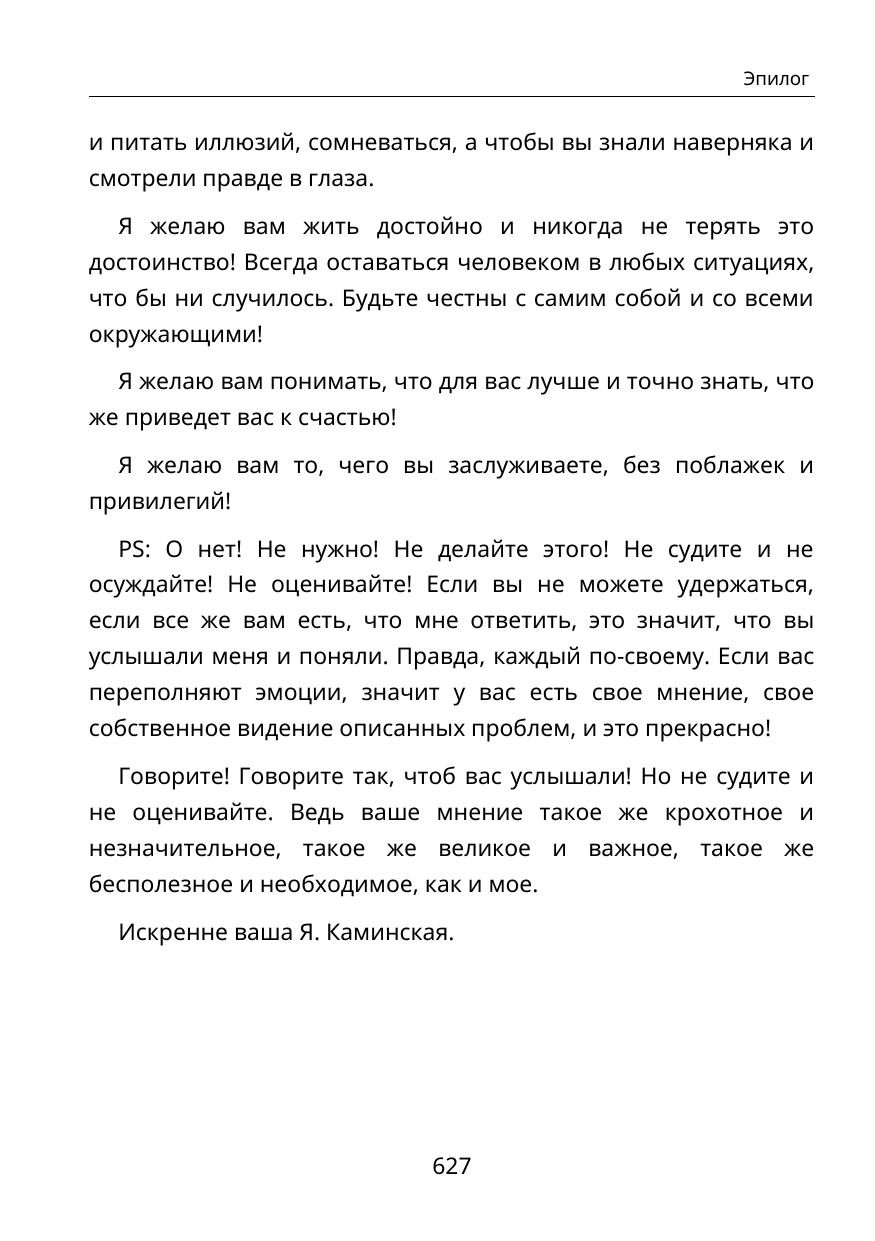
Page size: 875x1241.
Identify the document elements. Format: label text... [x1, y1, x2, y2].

text PS: О нет! Не нужно! Не делайте этого! Не судите и не осуждайте! Не оценивайте! Если вы не можете удержаться, если все же вам есть, что мне ответить, это значит, что вы услышали меня и поняли. Правда, каждый по-своему. Если вас переполняют эмоции, значит у вас есть свое мнение, свое собственное видение описанных проблем, и это прекрасно! [88, 532, 815, 743]
text Я желаю вам понимать, что для вас лучше и точно знать, что же приведет вас к счастью! [88, 365, 815, 432]
text Говорите! Говорите так, чтоб вас услышали! Но не судите и не оценивайте. Ведь ваше мнение такое же крохотное и незначительное, такое же великое и важное, такое же бесполезное и необходимое, как и мое. [88, 760, 815, 899]
text Я желаю вам то, чего вы заслуживаете, без поблажек и привилегий! [88, 449, 815, 516]
text и питать иллюзий, сомневаться, а чтобы вы знали наверняка и смотрели правде в глаза. [88, 126, 815, 193]
text Искренне ваша Я. Каминская. [88, 915, 815, 947]
text Я желаю вам жить достойно и никогда не терять это достоинство! Всегда оставаться человеком в любых ситуациях, что бы ни случилось. Будьте честны с самим собой и со всеми окружающими! [88, 210, 815, 349]
